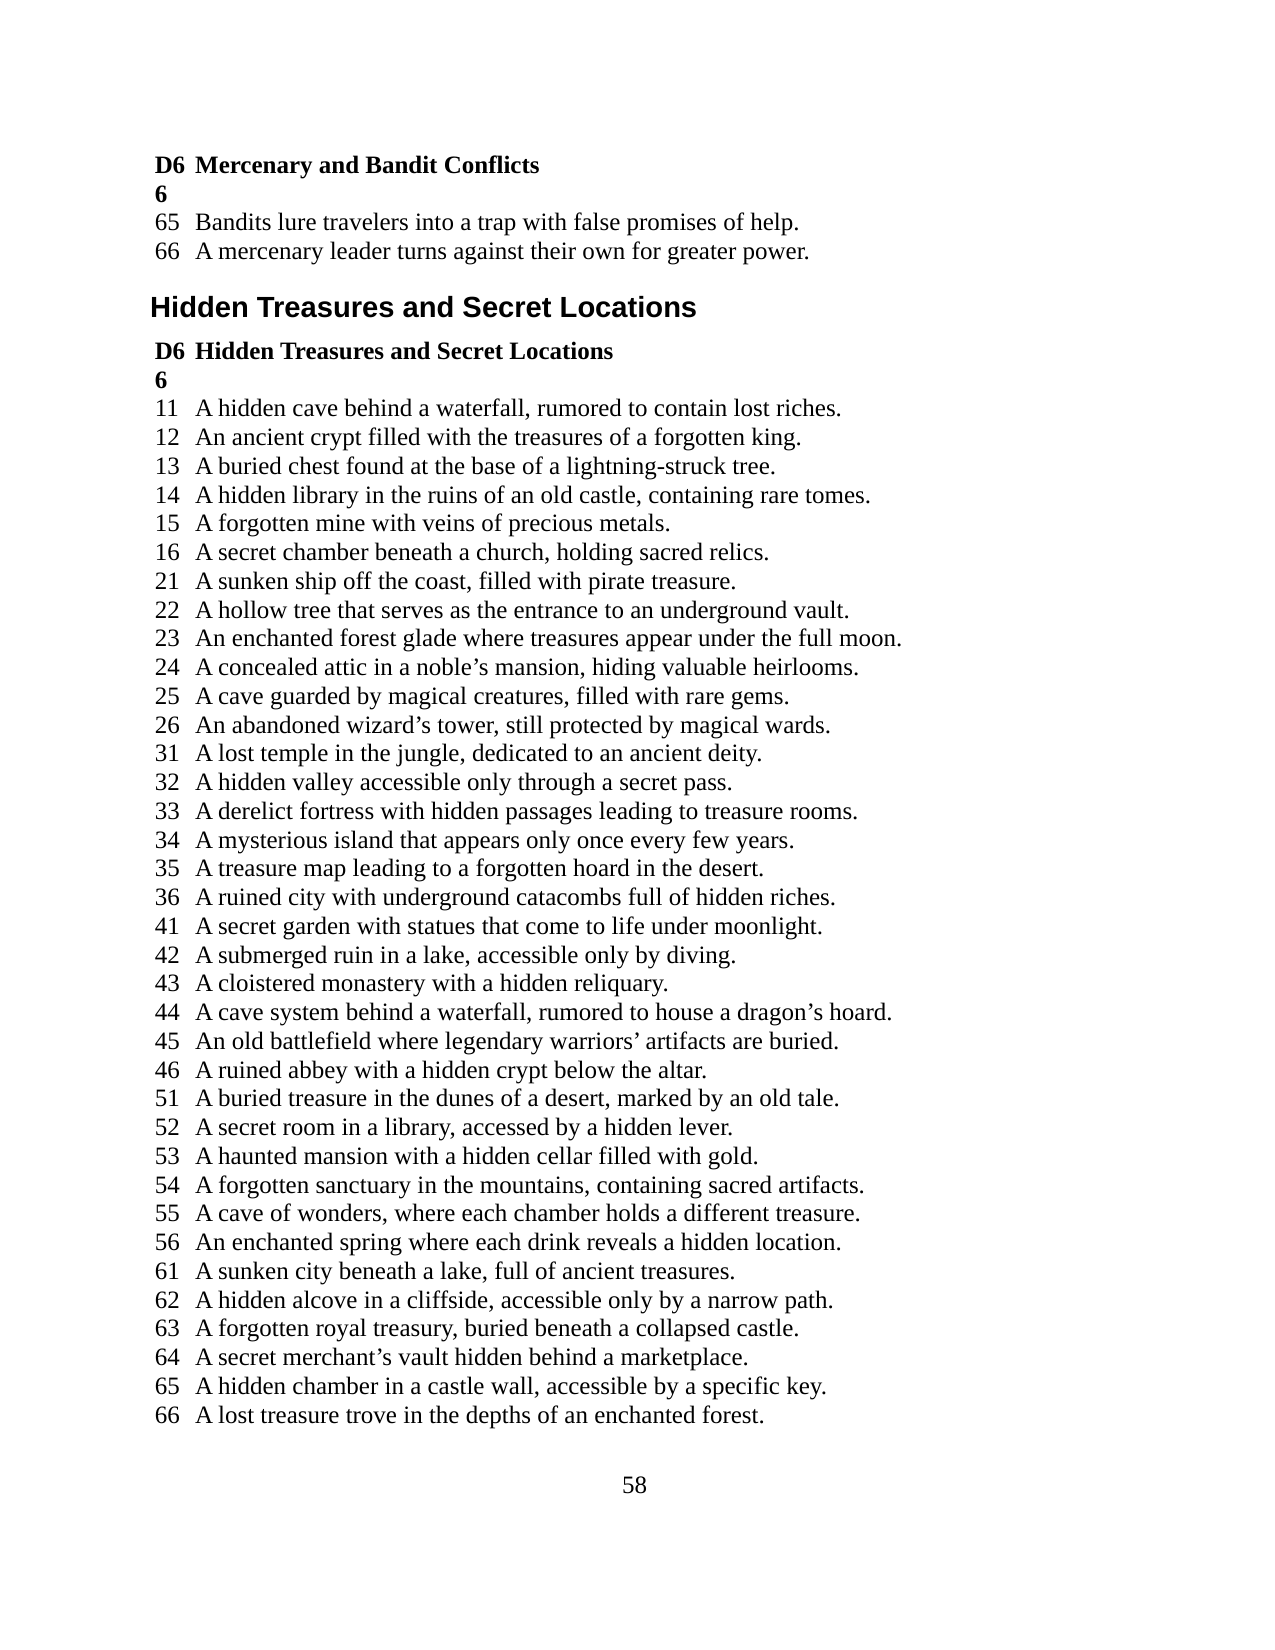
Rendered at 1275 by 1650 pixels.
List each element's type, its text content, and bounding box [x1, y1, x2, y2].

table_cell 25 [150, 681, 191, 710]
table_cell 55 [150, 1199, 191, 1227]
table_cell 24 [150, 652, 191, 681]
table_cell An ancient crypt filled with the treasures of a forgotten king. [191, 422, 1125, 451]
table_cell A cloistered monastery with a hidden reliquary. [191, 969, 1125, 997]
table_cell A derelict fortress with hidden passages leading to treasure rooms. [191, 796, 1125, 825]
table_cell 26 [150, 710, 191, 738]
table_cell 64 [150, 1342, 191, 1371]
table_cell 65 [150, 208, 191, 236]
table_header Hidden Treasures and Secret Locations [191, 336, 1125, 393]
table_cell 66 [150, 1400, 191, 1428]
table_cell An enchanted spring where each drink reveals a hidden location. [191, 1227, 1125, 1256]
table_cell A cave system behind a waterfall, rumored to house a dragon’s hoard. [191, 997, 1125, 1026]
subtitle Hidden Treasures and Secret Locations [150, 290, 1125, 323]
table_cell A haunted mansion with a hidden cellar filled with gold. [191, 1141, 1125, 1170]
table_cell 66 [150, 236, 191, 265]
table_cell 43 [150, 969, 191, 997]
table_cell 16 [150, 537, 191, 566]
table_cell Bandits lure travelers into a trap with false promises of help. [191, 208, 1125, 236]
table_cell 21 [150, 566, 191, 595]
table_cell 11 [150, 394, 191, 422]
table_cell 23 [150, 624, 191, 652]
table_cell 15 [150, 509, 191, 537]
table_cell 53 [150, 1141, 191, 1170]
table_cell A secret garden with statues that come to life under moonlight. [191, 911, 1125, 940]
table_cell A buried chest found at the base of a lightning-struck tree. [191, 451, 1125, 480]
table_cell A ruined abbey with a hidden crypt below the altar. [191, 1055, 1125, 1083]
table_cell 32 [150, 767, 191, 796]
table_cell 63 [150, 1314, 191, 1342]
table_cell A lost treasure trove in the depths of an enchanted forest. [191, 1400, 1125, 1428]
table_cell 62 [150, 1285, 191, 1313]
table_cell A sunken city beneath a lake, full of ancient treasures. [191, 1256, 1125, 1285]
table_cell 52 [150, 1112, 191, 1141]
table_header D66 [150, 336, 191, 393]
table_cell 34 [150, 825, 191, 853]
table_cell 14 [150, 480, 191, 508]
table_cell A hidden library in the ruins of an old castle, containing rare tomes. [191, 480, 1125, 508]
table_header Mercenary and Bandit Conflicts [191, 150, 1125, 207]
table_cell 12 [150, 422, 191, 451]
table_cell A buried treasure in the dunes of a desert, marked by an old tale. [191, 1084, 1125, 1112]
table_cell 46 [150, 1055, 191, 1083]
table_cell 56 [150, 1227, 191, 1256]
table_cell A ruined city with underground catacombs full of hidden riches. [191, 882, 1125, 911]
table_cell A hidden valley accessible only through a secret pass. [191, 767, 1125, 796]
table_cell A submerged ruin in a lake, accessible only by diving. [191, 940, 1125, 968]
table_cell 65 [150, 1371, 191, 1400]
table_cell A secret chamber beneath a church, holding sacred relics. [191, 537, 1125, 566]
table_cell An old battlefield where legendary warriors’ artifacts are buried. [191, 1026, 1125, 1055]
table_cell A hidden chamber in a castle wall, accessible by a specific key. [191, 1371, 1125, 1400]
table_cell 35 [150, 854, 191, 882]
table_cell 44 [150, 997, 191, 1026]
table_cell A forgotten sanctuary in the mountains, containing sacred artifacts. [191, 1170, 1125, 1198]
table_cell A hidden cave behind a waterfall, rumored to contain lost riches. [191, 394, 1125, 422]
table_header D66 [150, 150, 191, 207]
table_cell 31 [150, 739, 191, 767]
table_cell A secret room in a library, accessed by a hidden lever. [191, 1112, 1125, 1141]
table_cell A sunken ship off the coast, filled with pirate treasure. [191, 566, 1125, 595]
table_cell 33 [150, 796, 191, 825]
table_cell A forgotten royal treasury, buried beneath a collapsed castle. [191, 1314, 1125, 1342]
table_cell 42 [150, 940, 191, 968]
table_cell A mercenary leader turns against their own for greater power. [191, 236, 1125, 265]
table_cell 51 [150, 1084, 191, 1112]
table_cell A hidden alcove in a cliffside, accessible only by a narrow path. [191, 1285, 1125, 1313]
table_cell A concealed attic in a noble’s mansion, hiding valuable heirlooms. [191, 652, 1125, 681]
table_cell A mysterious island that appears only once every few years. [191, 825, 1125, 853]
table_cell 22 [150, 595, 191, 623]
table_cell 41 [150, 911, 191, 940]
table_cell 36 [150, 882, 191, 911]
table_cell A treasure map leading to a forgotten hoard in the desert. [191, 854, 1125, 882]
table_cell 61 [150, 1256, 191, 1285]
table_cell 13 [150, 451, 191, 480]
table_cell An enchanted forest glade where treasures appear under the full moon. [191, 624, 1125, 652]
table_cell 54 [150, 1170, 191, 1198]
table_cell 45 [150, 1026, 191, 1055]
table_cell A lost temple in the jungle, dedicated to an ancient deity. [191, 739, 1125, 767]
table_cell A forgotten mine with veins of precious metals. [191, 509, 1125, 537]
table_cell A hollow tree that serves as the entrance to an underground vault. [191, 595, 1125, 623]
table_cell An abandoned wizard’s tower, still protected by magical wards. [191, 710, 1125, 738]
table_cell A cave of wonders, where each chamber holds a different treasure. [191, 1199, 1125, 1227]
table_cell A cave guarded by magical creatures, filled with rare gems. [191, 681, 1125, 710]
table_cell A secret merchant’s vault hidden behind a marketplace. [191, 1342, 1125, 1371]
